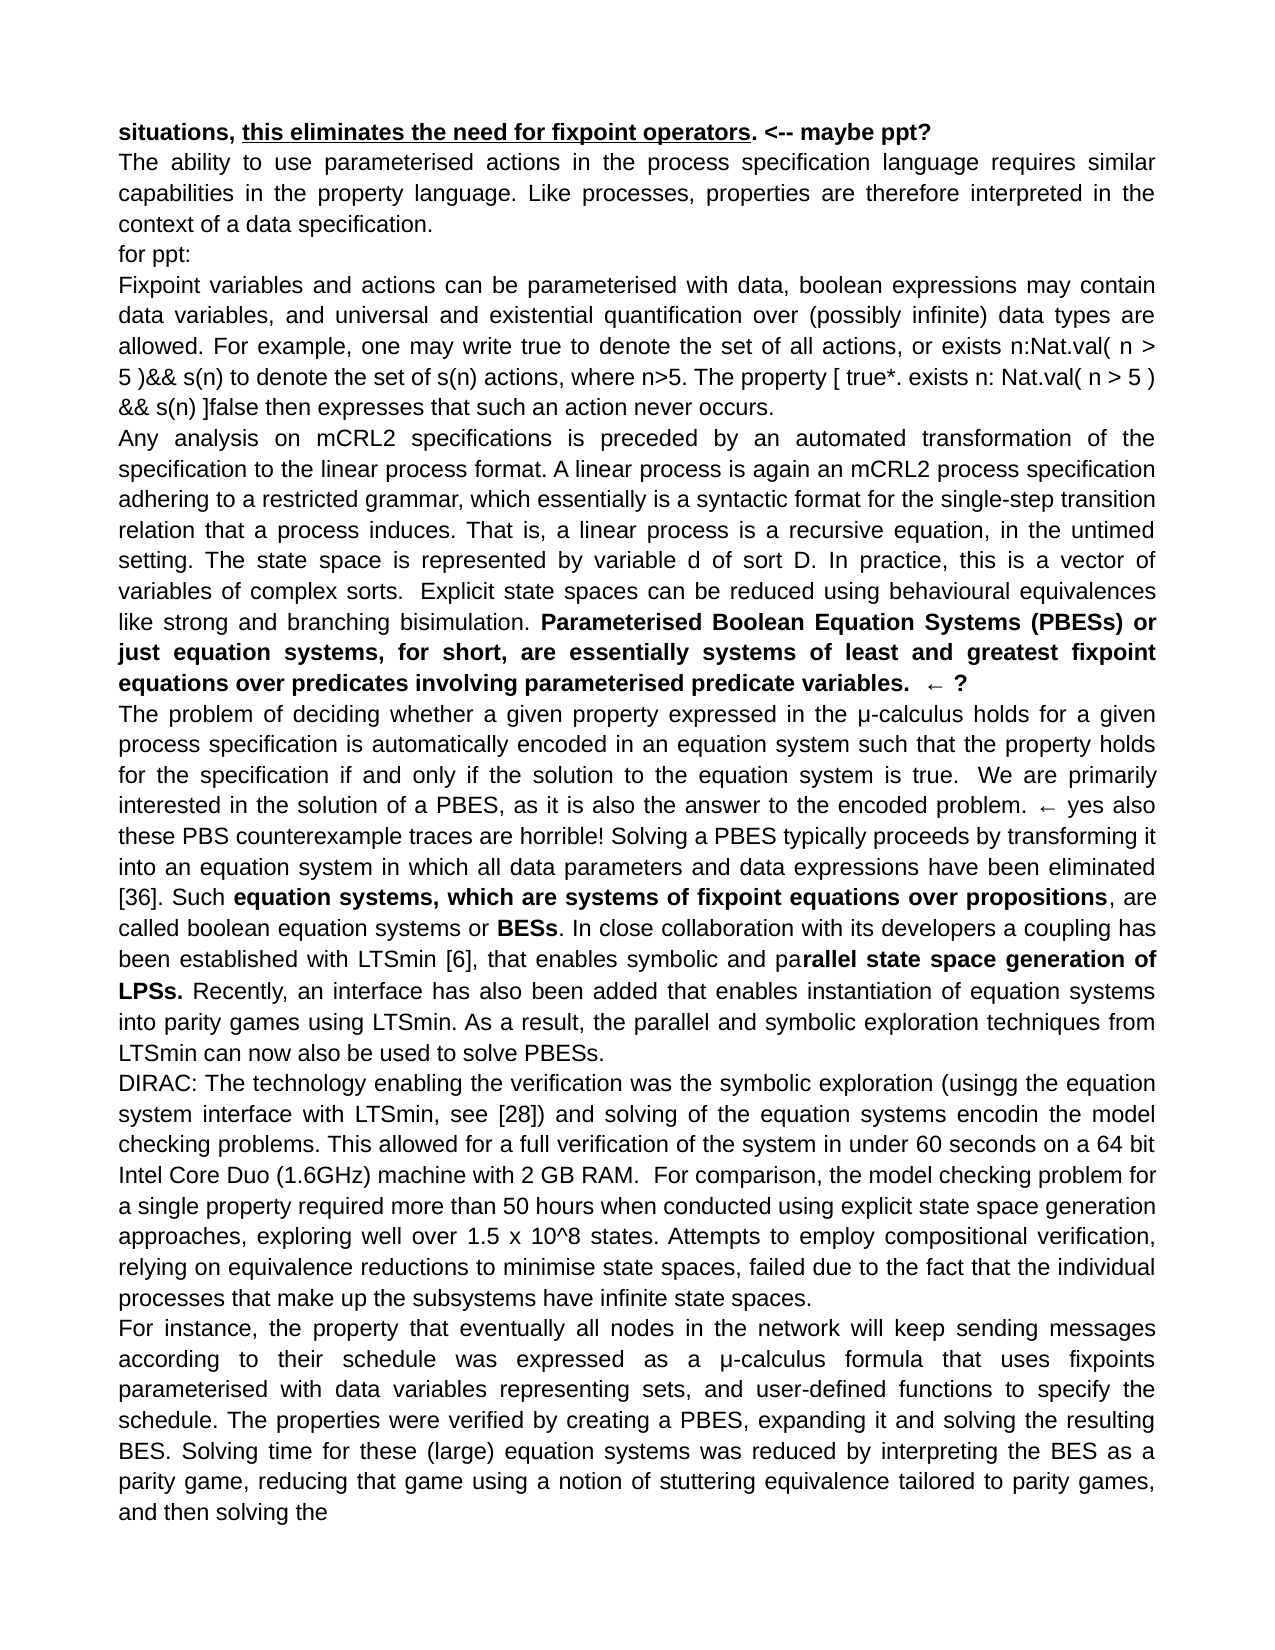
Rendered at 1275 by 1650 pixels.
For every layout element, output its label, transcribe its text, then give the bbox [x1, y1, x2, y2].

text The ability to use parameterised actions in the process specification language requires similar capabilities in the property language. Like processes, properties are therefore interpreted in the context of a data specification. [118, 149, 1157, 237]
text DIRAC: The technology enabling the verification was the symbolic exploration (usingg the equation system interface with LTSmin, see [28]) and solving of the equation systems encodin the model checking problems. This allowed for a full verification of the system in under 60 seconds on a 64 bit Intel Core Duo (1.6GHz) machine with 2 GB RAM. For comparison, the model checking problem for a single property required more than 50 hours when conducted using explicit state space generation approaches, exploring well over 1.5 x 10^8 states. Attempts to employ compositional verification, relying on equivalence reductions to minimise state spaces, failed due to the fact that the individual processes that make up the subsystems have infinite state spaces. [118, 1069, 1157, 1311]
text Fixpoint variables and actions can be parameterised with data, boolean expressions may contain data variables, and universal and existential quantification over (possibly infinite) data types are allowed. For example, one may write true to denote the set of all actions, or exists n:Nat.val( n > 5 )&& s(n) to denote the set of s(n) actions, where n>5. The property [ true*. exists n: Nat.val( n > 5 ) && s(n) ]false then expresses that such an action never occurs. [118, 271, 1157, 421]
text For instance, the property that eventually all nodes in the network will keep sending messages according to their schedule was expressed as a μ-calculus formula that uses fixpoints parameterised with data variables representing sets, and user-defined functions to specify the schedule. The properties were verified by creating a PBES, expanding it and solving the resulting BES. Solving time for these (large) equation systems was reduced by interpreting the BES as a parity game, reducing that game using a notion of stuttering equivalence tailored to parity games, and then solving the [118, 1314, 1157, 1525]
text for ppt: [118, 241, 1157, 267]
text The problem of deciding whether a given property expressed in the μ-calculus holds for a given process specification is automatically encoded in an equation system such that the property holds for the specification if and only if the solution to the equation system is true. We are primarily interested in the solution of a PBES, as it is also the answer to the encoded problem. ← yes also these PBS counterexample traces are horrible! Solving a PBES typically proceeds by transforming it into an equation system in which all data parameters and data expressions have been eliminated [36]. Such equation systems, which are systems of fixpoint equations over propositions, are called boolean equation systems or BESs. In close collaboration with its developers a coupling has been established with LTSmin [6], that enables symbolic and parallel state space generation of LPSs. Recently, an interface has also been added that enables instantiation of equation systems into parity games using LTSmin. As a result, the parallel and symbolic exploration techniques from LTSmin can now also be used to solve PBESs. [118, 700, 1157, 1066]
text situations, this eliminates the need for fixpoint operators. <-- maybe ppt? [118, 118, 1157, 145]
text Any analysis on mCRL2 specifications is preceded by an automated transformation of the specification to the linear process format. A linear process is again an mCRL2 process specification adhering to a restricted grammar, which essentially is a syntactic format for the single-step transition relation that a process induces. That is, a linear process is a recursive equation, in the untimed setting. The state space is represented by variable d of sort D. In practice, this is a vector of variables of complex sorts. Explicit state spaces can be reduced using behavioural equivalences like strong and branching bisimulation. Parameterised Boolean Equation Systems (PBESs) or just equation systems, for short, are essentially systems of least and greatest fixpoint equations over predicates involving parameterised predicate variables. ← ? [118, 424, 1157, 696]
